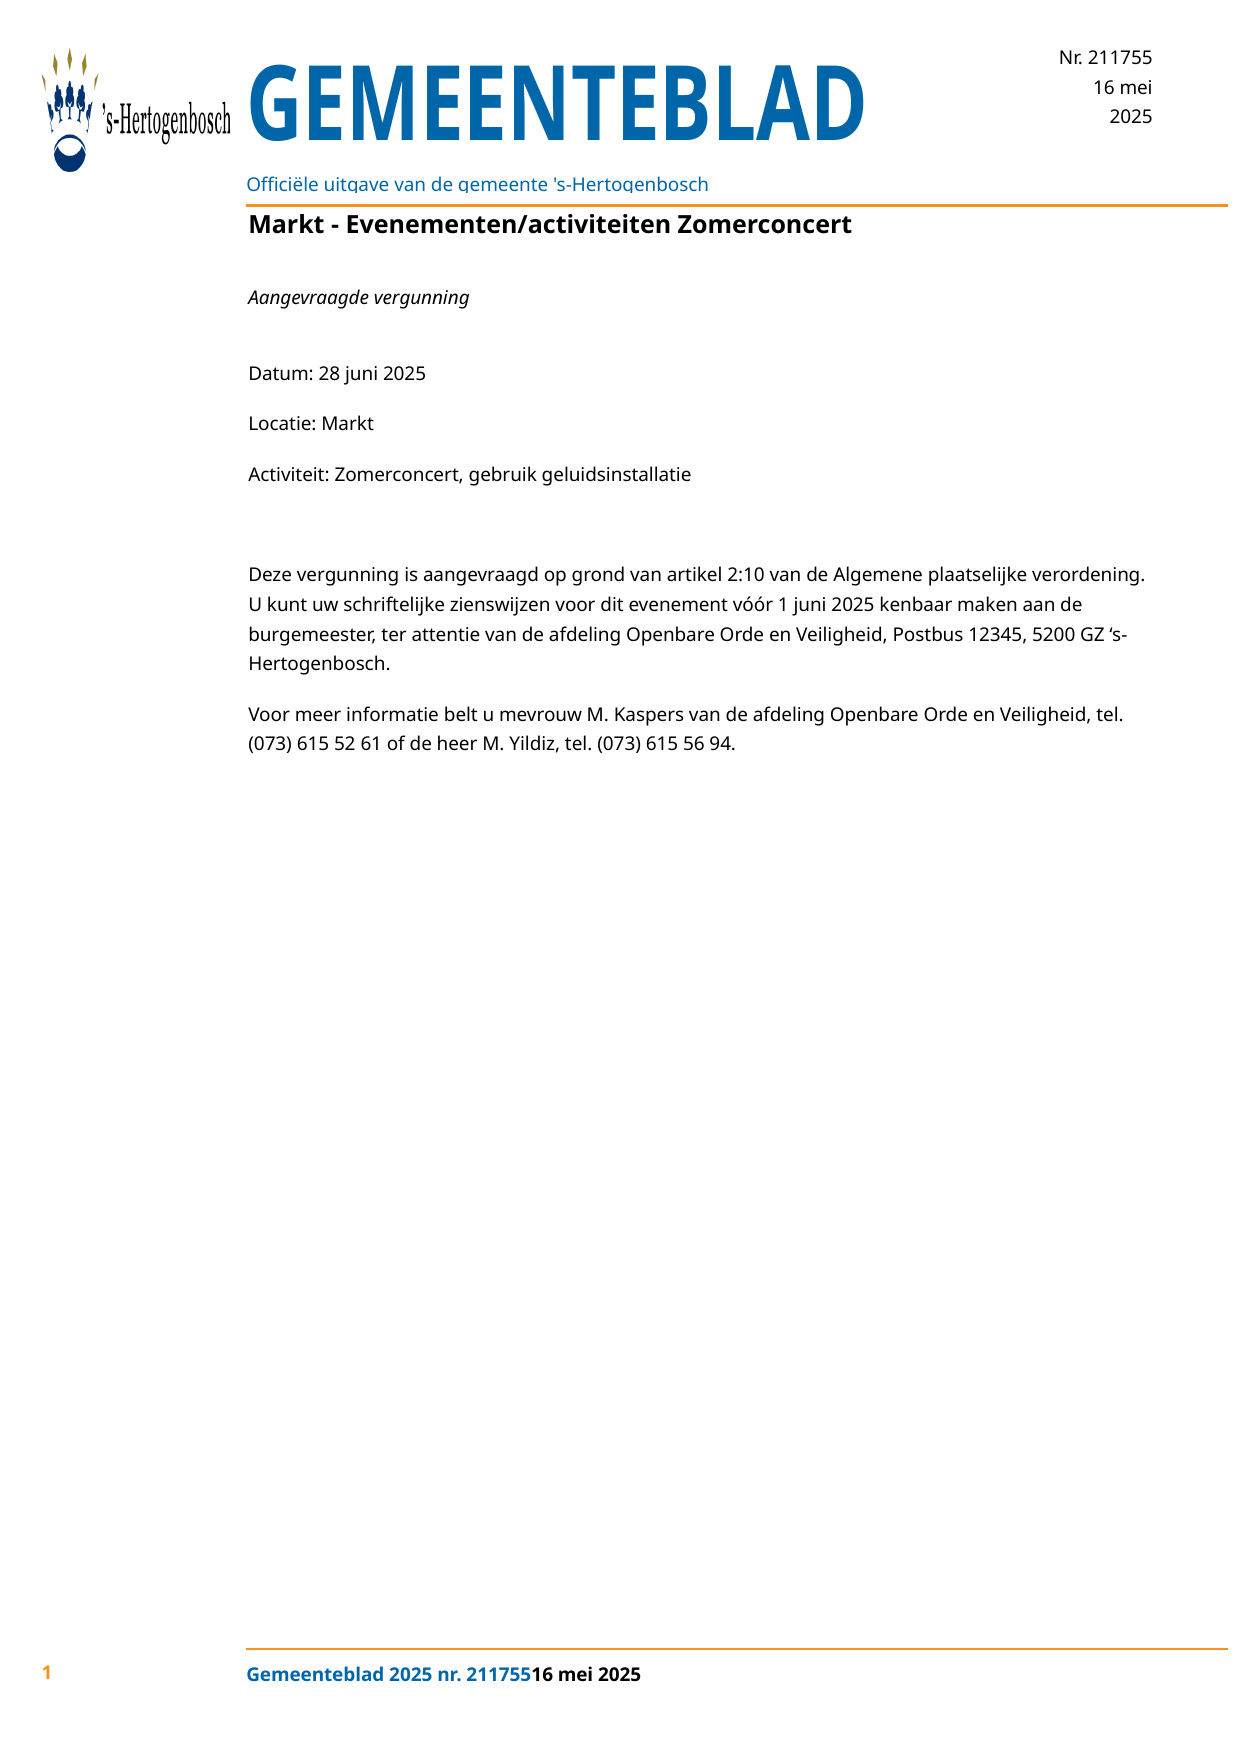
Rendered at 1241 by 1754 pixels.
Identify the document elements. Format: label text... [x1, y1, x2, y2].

text Datum: 28 juni 2025 [248, 360, 1152, 386]
text Markt - Evenementen/activiteiten Zomerconcert [248, 207, 1152, 241]
text Voor meer informatie belt u mevrouw M. Kaspers van de afdeling Openbare Orde en Veiligheid, tel. (073) 615 52 61 of de heer M. Yildiz, tel. (073) 615 56 94. [248, 701, 1152, 756]
text Activiteit: Zomerconcert, gebruik geluidsinstallatie [248, 461, 1152, 487]
text Deze vergunning is aangevraagd op grond van artikel 2:10 van de Algemene plaatselijke verordening. U kunt uw schriftelijke zienswijzen voor dit evenement vóór 1 juni 2025 kenbaar maken aan de burgemeester, ter attentie van de afdeling Openbare Orde en Veiligheid, Postbus 12345, 5200 GZ ‘s-Hertogenbosch. [248, 562, 1152, 676]
text Locatie: Markt [248, 410, 1152, 436]
picture [41, 47, 231, 172]
text Aangevraagde vergunning [248, 284, 1152, 309]
